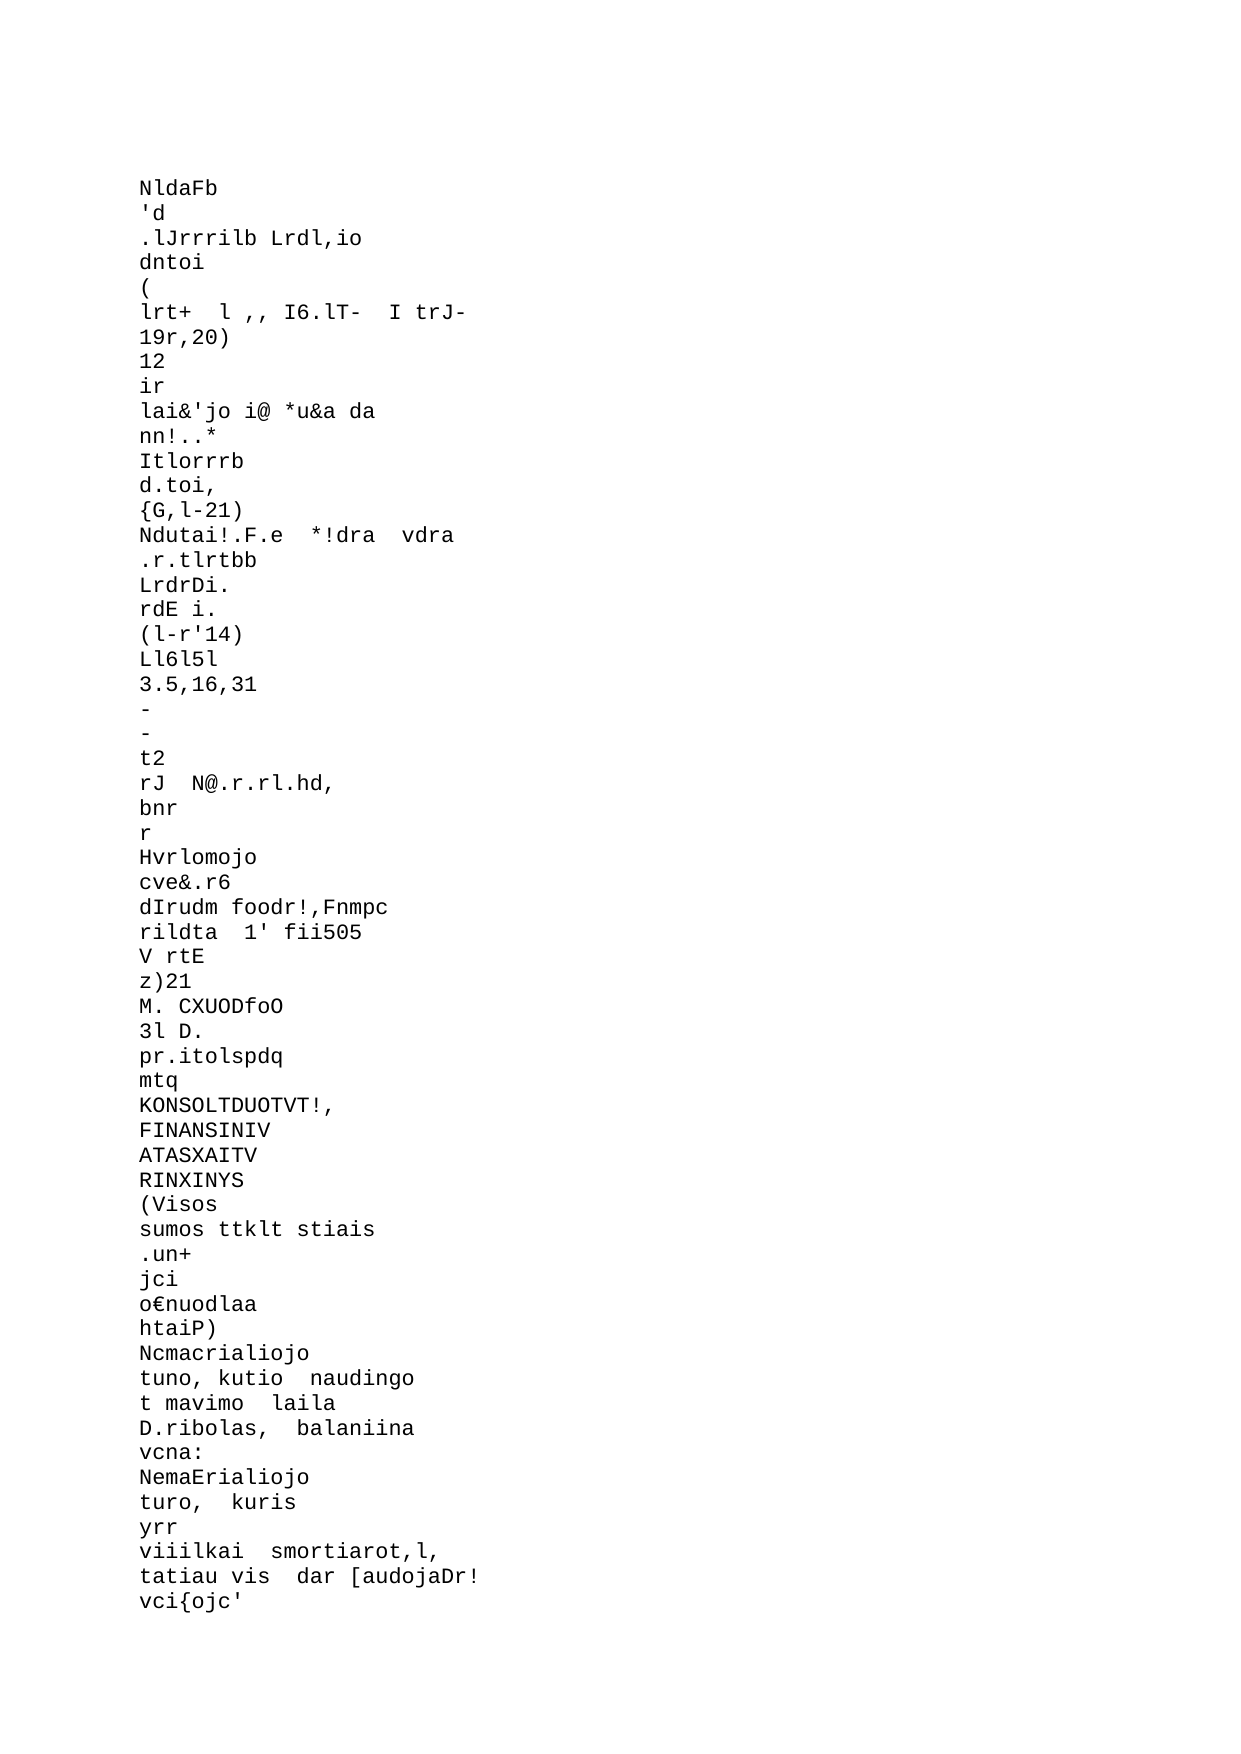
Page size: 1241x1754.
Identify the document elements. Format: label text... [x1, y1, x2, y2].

text V rtE [139, 946, 1101, 971]
text nn!..* [139, 425, 1101, 450]
text (l-r'14) [139, 623, 1101, 648]
text Ncmacrialiojo [139, 1342, 1101, 1367]
text htaiP) [139, 1318, 1101, 1342]
text Hvrlomojo [139, 847, 1101, 871]
text Itlorrrb [139, 450, 1101, 475]
text vcna: [139, 1442, 1101, 1466]
text NldaFb [139, 177, 1101, 202]
text cve&.r6 [139, 871, 1101, 896]
text Ndutai!.F.e *!dra vdra [139, 524, 1101, 549]
text vci{ojc' [139, 1590, 1101, 1615]
text yrr [139, 1516, 1101, 1541]
text LrdrDi. [139, 574, 1101, 599]
text turo, kuris [139, 1491, 1101, 1516]
text Ll6l5l [139, 648, 1101, 673]
text NemaErialiojo [139, 1466, 1101, 1491]
text t mavimo laila [139, 1392, 1101, 1417]
text tatiau vis dar [audojaDr! [139, 1566, 1101, 1590]
text tuno, kutio naudingo [139, 1367, 1101, 1392]
text jci [139, 1268, 1101, 1293]
text 'd [139, 202, 1101, 227]
text pr.itolspdq [139, 1045, 1101, 1070]
text 19r,20) [139, 326, 1101, 351]
text (Visos [139, 1194, 1101, 1218]
text 12 [139, 351, 1101, 376]
text rdE i. [139, 599, 1101, 623]
text 3.5,16,31 [139, 673, 1101, 698]
text o€nuodlaa [139, 1293, 1101, 1318]
text dntoi [139, 252, 1101, 276]
text ir [139, 376, 1101, 400]
text .un+ [139, 1243, 1101, 1268]
text t2 [139, 747, 1101, 772]
text D.ribolas, balaniina [139, 1417, 1101, 1442]
text FINANSINIV [139, 1119, 1101, 1144]
text - [139, 698, 1101, 723]
text {G,l-21) [139, 499, 1101, 524]
text M. CXUODfoO [139, 995, 1101, 1020]
text viiilkai smortiarot,l, [139, 1541, 1101, 1566]
text rJ N@.r.rl.hd, [139, 772, 1101, 797]
text dIrudm foodr!,Fnmpc [139, 896, 1101, 921]
text rildta 1' fii505 [139, 921, 1101, 946]
text - [139, 723, 1101, 747]
text ATASXAITV [139, 1144, 1101, 1169]
text .lJrrrilb Lrdl,io [139, 227, 1101, 252]
text ( [139, 276, 1101, 301]
text lai&'jo i@ *u&a da [139, 400, 1101, 425]
text lrt+ l ,, I6.lT- I trJ- [139, 301, 1101, 326]
text r [139, 822, 1101, 847]
text z)21 [139, 971, 1101, 995]
text RINXINYS [139, 1169, 1101, 1194]
text mtq [139, 1070, 1101, 1094]
text 3l D. [139, 1020, 1101, 1045]
text d.toi, [139, 475, 1101, 499]
text sumos ttklt stiais [139, 1218, 1101, 1243]
text .r.tlrtbb [139, 549, 1101, 574]
text KONSOLTDUOTVT!, [139, 1094, 1101, 1119]
text bnr [139, 797, 1101, 822]
